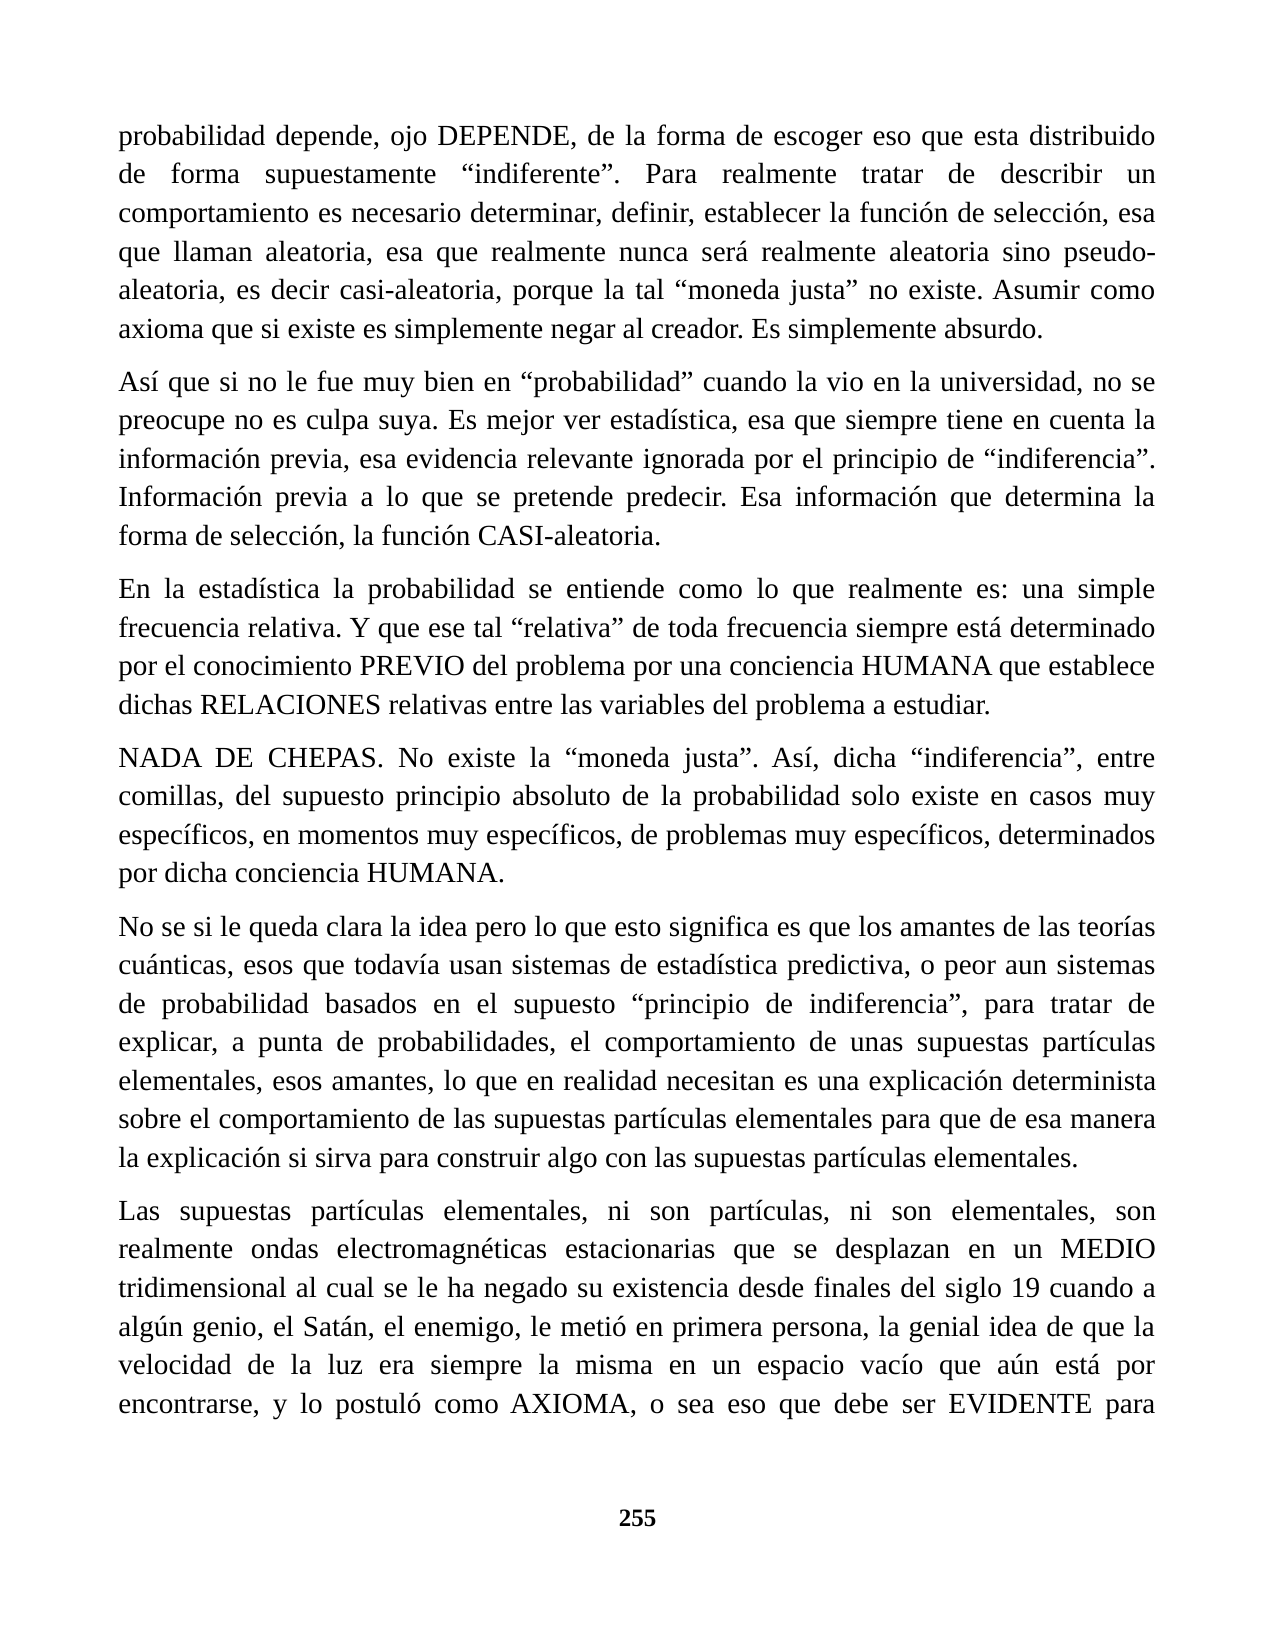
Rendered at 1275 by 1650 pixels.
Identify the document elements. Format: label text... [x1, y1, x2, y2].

text No se si le queda clara la idea pero lo que esto significa es que los amantes de las teorías cuánticas, esos que todavía usan sistemas de estadística predictiva, o peor aun sistemas de probabilidad basados en el supuesto “principio de indiferencia”, para tratar de explicar, a punta de probabilidades, el comportamiento de unas supuestas partículas elementales, esos amantes, lo que en realidad necesitan es una explicación determinista sobre el comportamiento de las supuestas partículas elementales para que de esa manera la explicación si sirva para construir algo con las supuestas partículas elementales. [118, 909, 1157, 1173]
text NADA DE CHEPAS. No existe la “moneda justa”. Así, dicha “indiferencia”, entre comillas, del supuesto principio absoluto de la probabilidad solo existe en casos muy específicos, en momentos muy específicos, de problemas muy específicos, determinados por dicha conciencia HUMANA. [118, 740, 1157, 889]
text Las supuestas partículas elementales, ni son partículas, ni son elementales, son realmente ondas electromagnéticas estacionarias que se desplazan en un MEDIO tridimensional al cual se le ha negado su existencia desde finales del siglo 19 cuando a algún genio, el Satán, el enemigo, le metió en primera persona, la genial idea de que la velocidad de la luz era siempre la misma en un espacio vacío que aún está por encontrarse, y lo postuló como AXIOMA, o sea eso que debe ser EVIDENTE para [118, 1193, 1157, 1419]
text Así que si no le fue muy bien en “probabilidad” cuando la vio en la universidad, no se preocupe no es culpa suya. Es mejor ver estadística, esa que siempre tiene en cuenta la información previa, esa evidencia relevante ignorada por el principio de “indiferencia”. Información previa a lo que se pretende predecir. Esa información que determina la forma de selección, la función CASI-aleatoria. [118, 364, 1157, 552]
text En la estadística la probabilidad se entiende como lo que realmente es: una simple frecuencia relativa. Y que ese tal “relativa” de toda frecuencia siempre está determinado por el conocimiento PREVIO del problema por una conciencia HUMANA que establece dichas RELACIONES relativas entre las variables del problema a estudiar. [118, 571, 1157, 720]
text probabilidad depende, ojo DEPENDE, de la forma de escoger eso que esta distribuido de forma supuestamente “indiferente”. Para realmente tratar de describir un comportamiento es necesario determinar, definir, establecer la función de selección, esa que llaman aleatoria, esa que realmente nunca será realmente aleatoria sino pseudo-aleatoria, es decir casi-aleatoria, porque la tal “moneda justa” no existe. Asumir como axioma que si existe es simplemente negar al creador. Es simplemente absurdo. [118, 118, 1157, 344]
